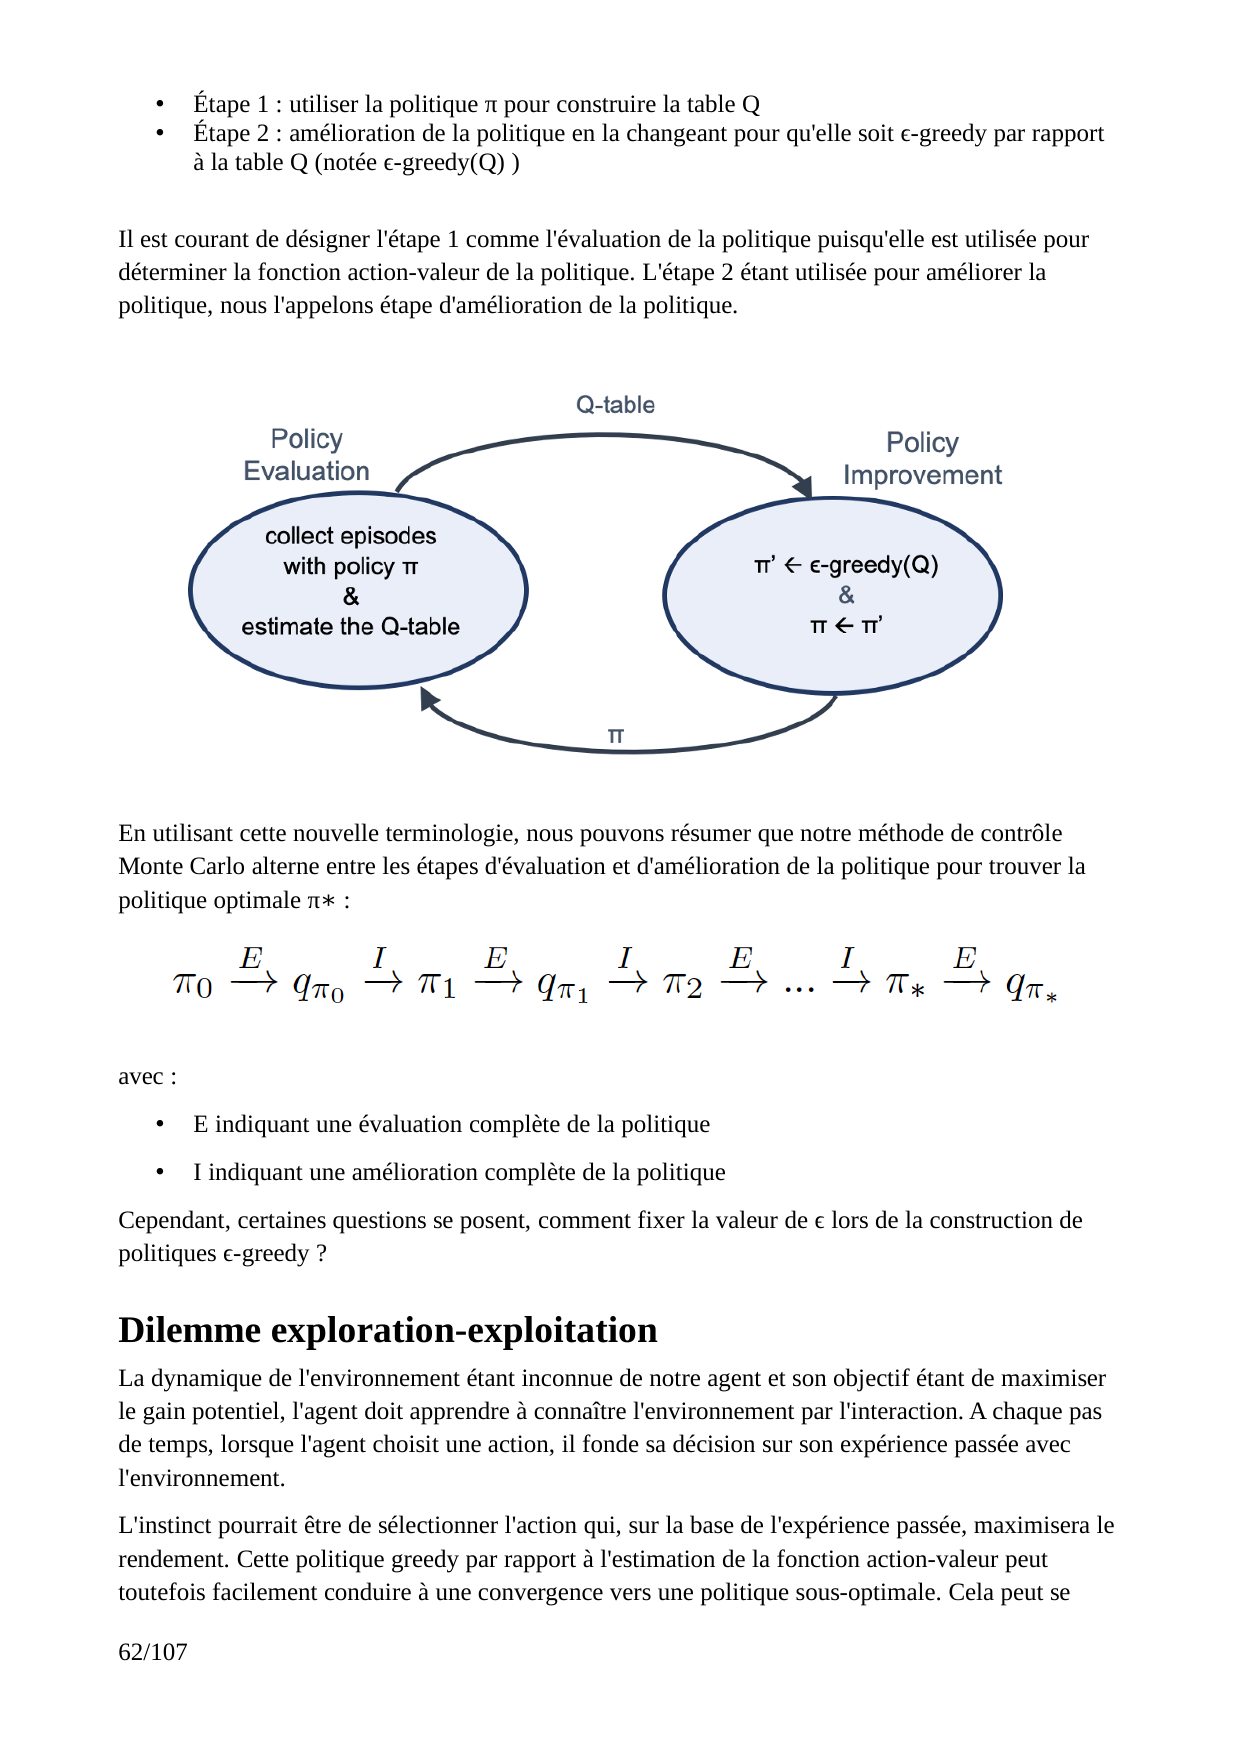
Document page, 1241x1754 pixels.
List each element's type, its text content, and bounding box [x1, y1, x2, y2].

list E indiquant une évaluation complète de la politique [156, 1109, 1122, 1138]
subtitle Dilemme exploration-exploitation [118, 1307, 1122, 1350]
text Il est courant de désigner l'étape 1 comme l'évaluation de la politique puisqu'elle est utilisée pour déterminer la fonction action-valeur de la politique. L'étape 2 étant utilisée pour améliorer la politique, nous l'appelons étape d'amélioration de la politique. [118, 224, 1122, 319]
list Étape 1 : utiliser la politique π pour construire la table Q [156, 88, 1122, 118]
text L'instinct pourrait être de sélectionner l'action qui, sur la base de l'expérience passée, maximisera le rendement. Cette politique greedy par rapport à l'estimation de la fonction action-valeur peut toutefois facilement conduire à une convergence vers une politique sous-optimale. Cela peut se [118, 1510, 1122, 1606]
text En utilisant cette nouvelle terminologie, nous pouvons résumer que notre méthode de contrôle Monte Carlo alterne entre les étapes d'évaluation et d'amélioration de la politique pour trouver la politique optimale π∗ : [118, 818, 1122, 914]
list I indiquant une amélioration complète de la politique [156, 1157, 1122, 1186]
picture [118, 932, 1123, 1009]
picture [118, 386, 1123, 766]
text La dynamique de l'environnement étant inconnue de notre agent et son objectif étant de maximiser le gain potentiel, l'agent doit apprendre à connaître l'environnement par l'interaction. A chaque pas de temps, lorsque l'agent choisit une action, il fonde sa décision sur son expérience passée avec l'environnement. [118, 1362, 1122, 1492]
text avec : [118, 1061, 1122, 1090]
list Étape 2 : amélioration de la politique en la changeant pour qu'elle soit ϵ-greedy par rapport à la table Q (notée ϵ-greedy(Q) ) [156, 118, 1122, 176]
text Cependant, certaines questions se posent, comment fixer la valeur de ϵ lors de la construction de politiques ϵ-greedy ? [118, 1205, 1122, 1267]
